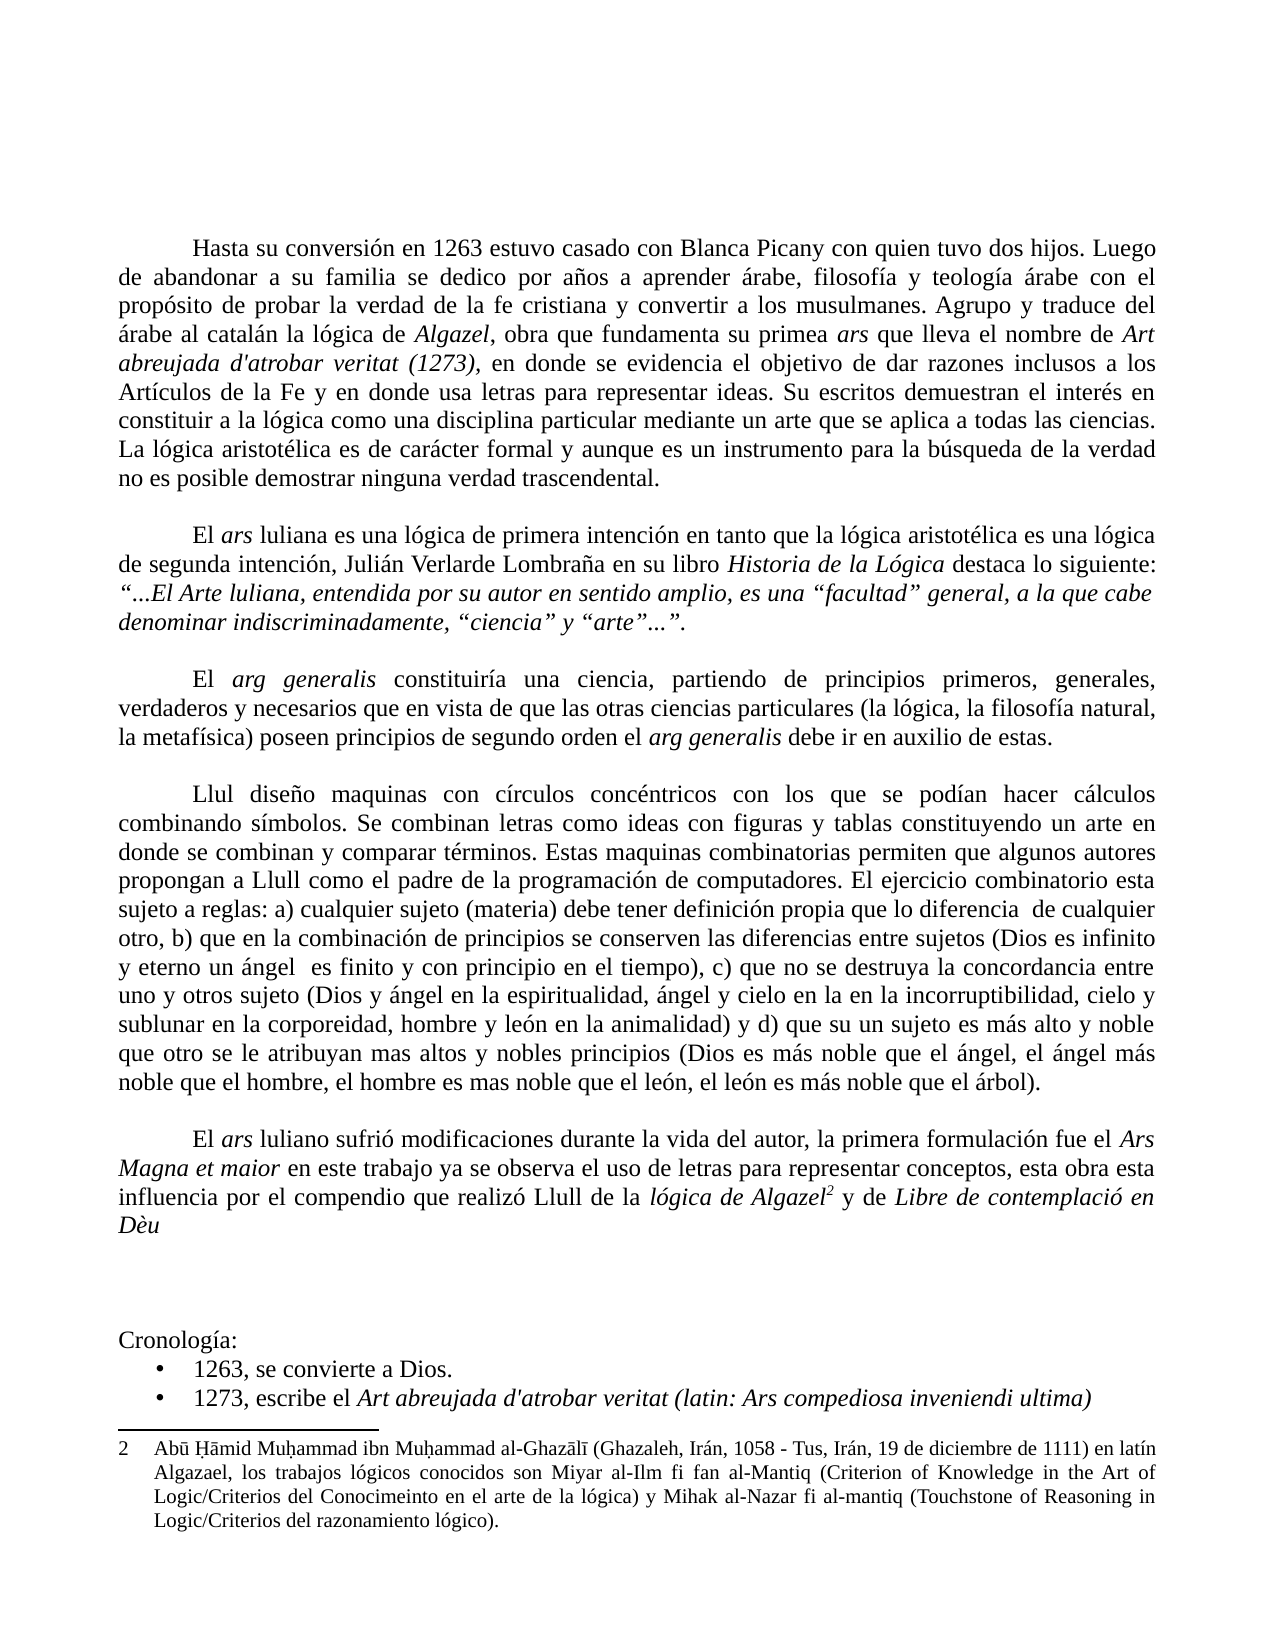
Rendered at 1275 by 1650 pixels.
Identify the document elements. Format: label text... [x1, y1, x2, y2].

text Hasta su conversión en 1263 estuvo casado con Blanca Picany con quien tuvo dos hijos. Luego de abandonar a su familia se dedico por años a aprender árabe, filosofía y teología árabe con el propósito de probar la verdad de la fe cristiana y convertir a los musulmanes. Agrupo y traduce del árabe al catalán la lógica de Algazel, obra que fundamenta su primea ars que lleva el nombre de Art abreujada d'atrobar veritat (1273), en donde se evidencia el objetivo de dar razones inclusos a los Artículos de la Fe y en donde usa letras para representar ideas. Su escritos demuestran el interés en constituir a la lógica como una disciplina particular mediante un arte que se aplica a todas las ciencias. La lógica aristotélica es de carácter formal y aunque es un instrumento para la búsqueda de la verdad no es posible demostrar ninguna verdad trascendental. [118, 233, 1157, 492]
text El ars luliana es una lógica de primera intención en tanto que la lógica aristotélica es una lógica de segunda intención, Julián Verlarde Lombraña en su libro Historia de la Lógica destaca lo siguiente: “...El Arte luliana, entendida por su autor en sentido amplio, es una “facultad” general, a la que cabe denominar indiscriminadamente, “ciencia” y “arte”...”. [118, 521, 1157, 636]
text Llul diseño maquinas con círculos concéntricos con los que se podían hacer cálculos combinando símbolos. Se combinan letras como ideas con figuras y tablas constituyendo un arte en donde se combinan y comparar términos. Estas maquinas combinatorias permiten que algunos autores propongan a Llull como el padre de la programación de computadores. El ejercicio combinatorio esta sujeto a reglas: a) cualquier sujeto (materia) debe tener definición propia que lo diferencia de cualquier otro, b) que en la combinación de principios se conserven las diferencias entre sujetos (Dios es infinito y eterno un ángel es finito y con principio en el tiempo), c) que no se destruya la concordancia entre uno y otros sujeto (Dios y ángel en la espiritualidad, ángel y cielo en la en la incorruptibilidad, cielo y sublunar en la corporeidad, hombre y león en la animalidad) y d) que su un sujeto es más alto y noble que otro se le atribuyan mas altos y nobles principios (Dios es más noble que el ángel, el ángel más noble que el hombre, el hombre es mas noble que el león, el león es más noble que el árbol). [118, 779, 1157, 1096]
text Cronología: [118, 1326, 1157, 1354]
list 1273, escribe el Art abreujada d'atrobar veritat (latin: Ars compediosa inveniendi ultima) [156, 1383, 1157, 1412]
text El ars luliano sufrió modificaciones durante la vida del autor, la primera formulación fue el Ars Magna et maior en este trabajo ya se observa el uso de letras para representar conceptos, esta obra esta influencia por el compendio que realizó Llull de la lógica de Algazel y de Libre de contemplació en Dèu [118, 1124, 1157, 1239]
text El arg generalis constituiría una ciencia, partiendo de principios primeros, generales, verdaderos y necesarios que en vista de que las otras ciencias particulares (la lógica, la filosofía natural, la metafísica) poseen principios de segundo orden el arg generalis debe ir en auxilio de estas. [118, 664, 1157, 751]
list 1263, se convierte a Dios. [156, 1354, 1157, 1383]
text Abū Ḥāmid Muḥammad ibn Muḥammad al-Ghazālī (Ghazaleh, Irán, 1058 - Tus, Irán, 19 de diciembre de 1111) en latín Algazael, los trabajos lógicos conocidos son Miyar al-Ilm fi fan al-Mantiq (Criterion of Knowledge in the Art of Logic/Criterios del Conocimeinto en el arte de la lógica) y Mihak al-Nazar fi al-mantiq (Touchstone of Reasoning in Logic/Criterios del razonamiento lógico). [118, 1436, 1157, 1532]
